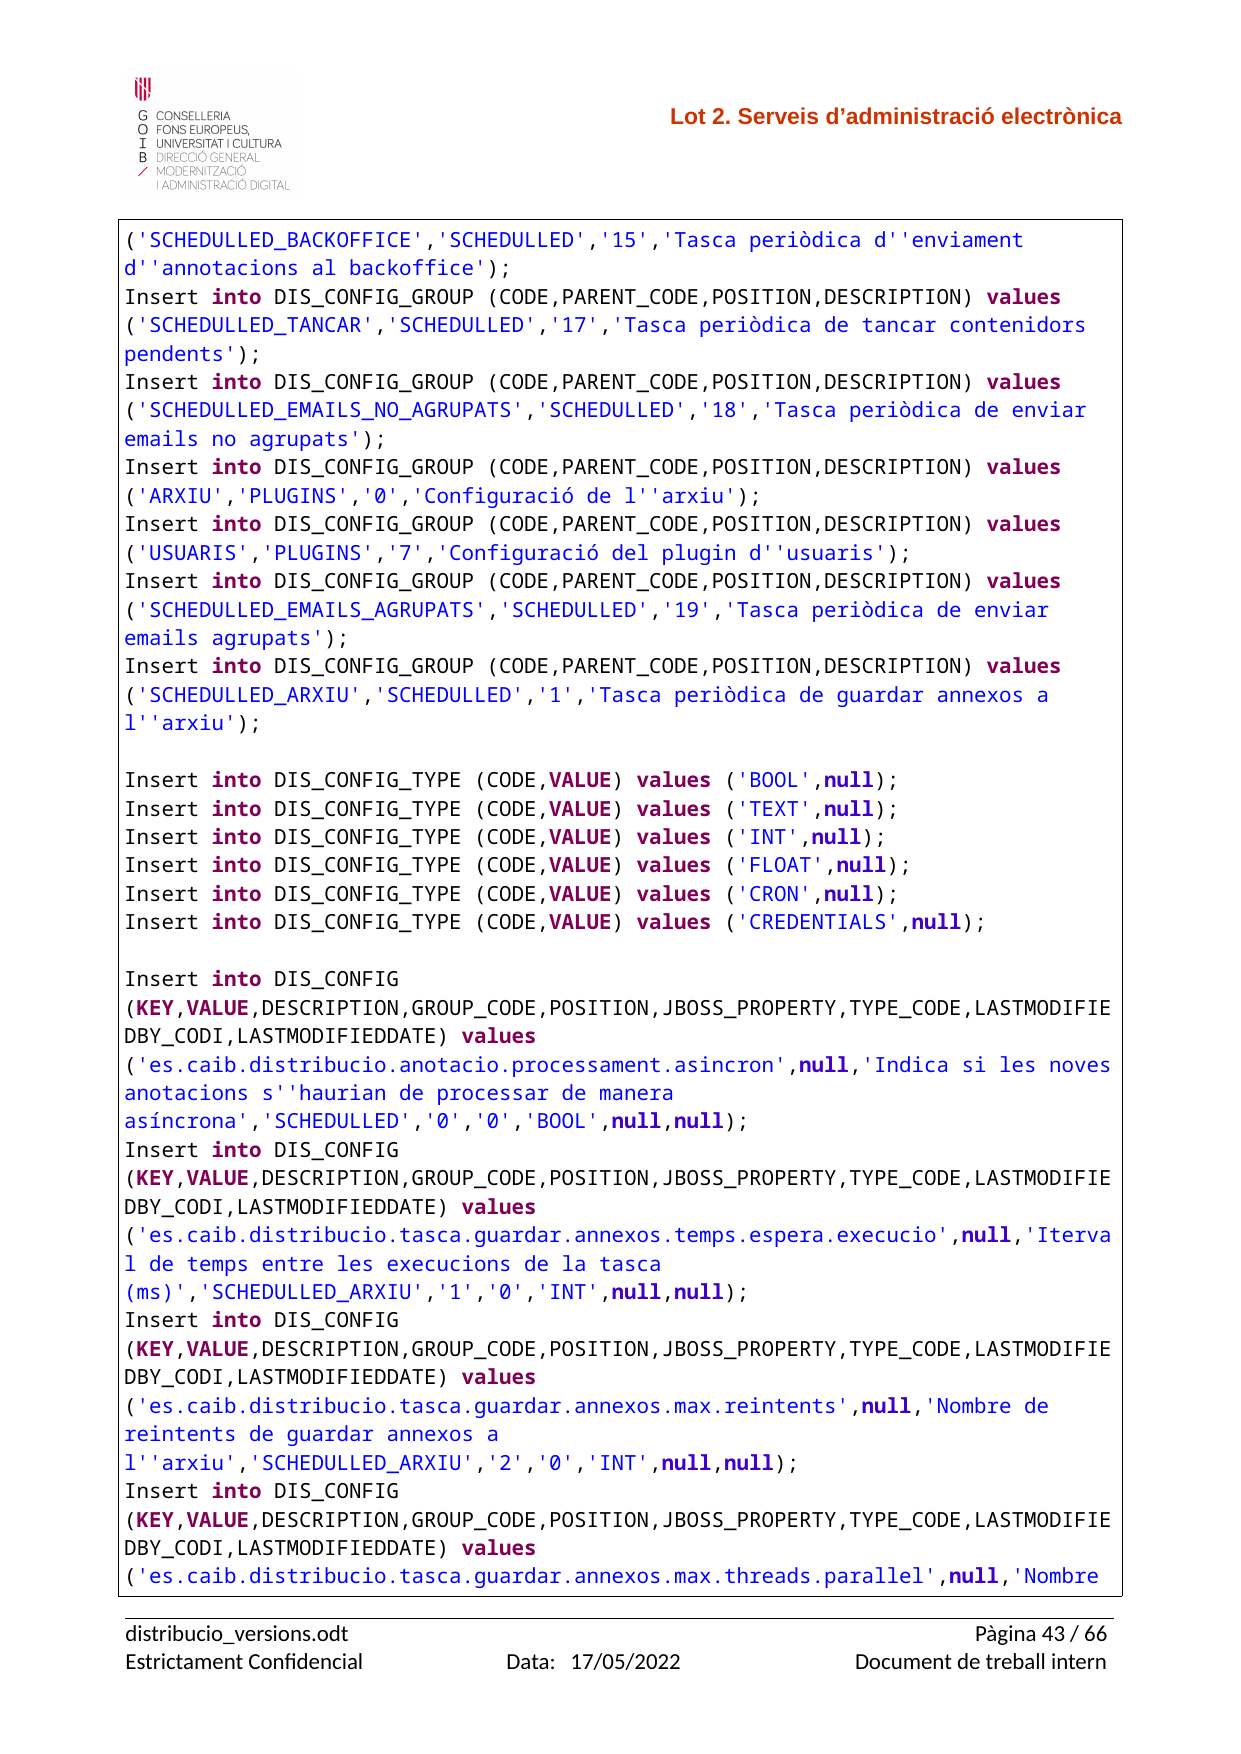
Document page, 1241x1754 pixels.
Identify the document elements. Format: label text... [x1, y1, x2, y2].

table_header ('SCHEDULLED_BACKOFFICE','SCHEDULLED','15','Tasca periòdica d''enviament d''annotacions al backoffice'); Insert into DIS_CONFIG_GROUP (CODE,PARENT_CODE,POSITION,DESCRIPTION) values ('SCHEDULLED_TANCAR','SCHEDULLED','17','Tasca periòdica de tancar contenidors pendents'); Insert into DIS_CONFIG_GROUP (CODE,PARENT_CODE,POSITION,DESCRIPTION) values ('SCHEDULLED_EMAILS_NO_AGRUPATS','SCHEDULLED','18','Tasca periòdica de enviar emails no agrupats'); Insert into DIS_CONFIG_GROUP (CODE,PARENT_CODE,POSITION,DESCRIPTION) values ('ARXIU','PLUGINS','0','Configuració de l''arxiu'); Insert into DIS_CONFIG_GROUP (CODE,PARENT_CODE,POSITION,DESCRIPTION) values ('USUARIS','PLUGINS','7','Configuració del plugin d''usuaris'); Insert into DIS_CONFIG_GROUP (CODE,PARENT_CODE,POSITION,DESCRIPTION) values ('SCHEDULLED_EMAILS_AGRUPATS','SCHEDULLED','19','Tasca periòdica de enviar emails agrupats'); Insert into DIS_CONFIG_GROUP (CODE,PARENT_CODE,POSITION,DESCRIPTION) values ('SCHEDULLED_ARXIU','SCHEDULLED','1','Tasca periòdica de guardar annexos a l''arxiu'); Insert into DIS_CONFIG_TYPE (CODE,VALUE) values ('BOOL',null); Insert into DIS_CONFIG_TYPE (CODE,VALUE) values ('TEXT',null); Insert into DIS_CONFIG_TYPE (CODE,VALUE) values ('INT',null); Insert into DIS_CONFIG_TYPE (CODE,VALUE) values ('FLOAT',null); Insert into DIS_CONFIG_TYPE (CODE,VALUE) values ('CRON',null); Insert into DIS_CONFIG_TYPE (CODE,VALUE) values ('CREDENTIALS',null); Insert into DIS_CONFIG (KEY,VALUE,DESCRIPTION,GROUP_CODE,POSITION,JBOSS_PROPERTY,TYPE_CODE,LASTMODIFIEDBY_CODI,LASTMODIFIEDDATE) values ('es.caib.distribucio.anotacio.processament.asincron',null,'Indica si les noves anotacions s''haurian de processar de manera asíncrona','SCHEDULLED','0','0','BOOL',null,null); Insert into DIS_CONFIG (KEY,VALUE,DESCRIPTION,GROUP_CODE,POSITION,JBOSS_PROPERTY,TYPE_CODE,LASTMODIFIEDBY_CODI,LASTMODIFIEDDATE) values ('es.caib.distribucio.tasca.guardar.annexos.temps.espera.execucio',null,'Iterval de temps entre les execucions de la tasca (ms)','SCHEDULLED_ARXIU','1','0','INT',null,null); Insert into DIS_CONFIG (KEY,VALUE,DESCRIPTION,GROUP_CODE,POSITION,JBOSS_PROPERTY,TYPE_CODE,LASTMODIFIEDBY_CODI,LASTMODIFIEDDATE) values ('es.caib.distribucio.tasca.guardar.annexos.max.reintents',null,'Nombre de reintents de guardar annexos a l''arxiu','SCHEDULLED_ARXIU','2','0','INT',null,null); Insert into DIS_CONFIG (KEY,VALUE,DESCRIPTION,GROUP_CODE,POSITION,JBOSS_PROPERTY,TYPE_CODE,LASTMODIFIEDBY_CODI,LASTMODIFIEDDATE) values ('es.caib.distribucio.tasca.guardar.annexos.max.threads.parallel',null,'Nombre [119, 220, 1122, 1596]
picture [126, 70, 299, 197]
